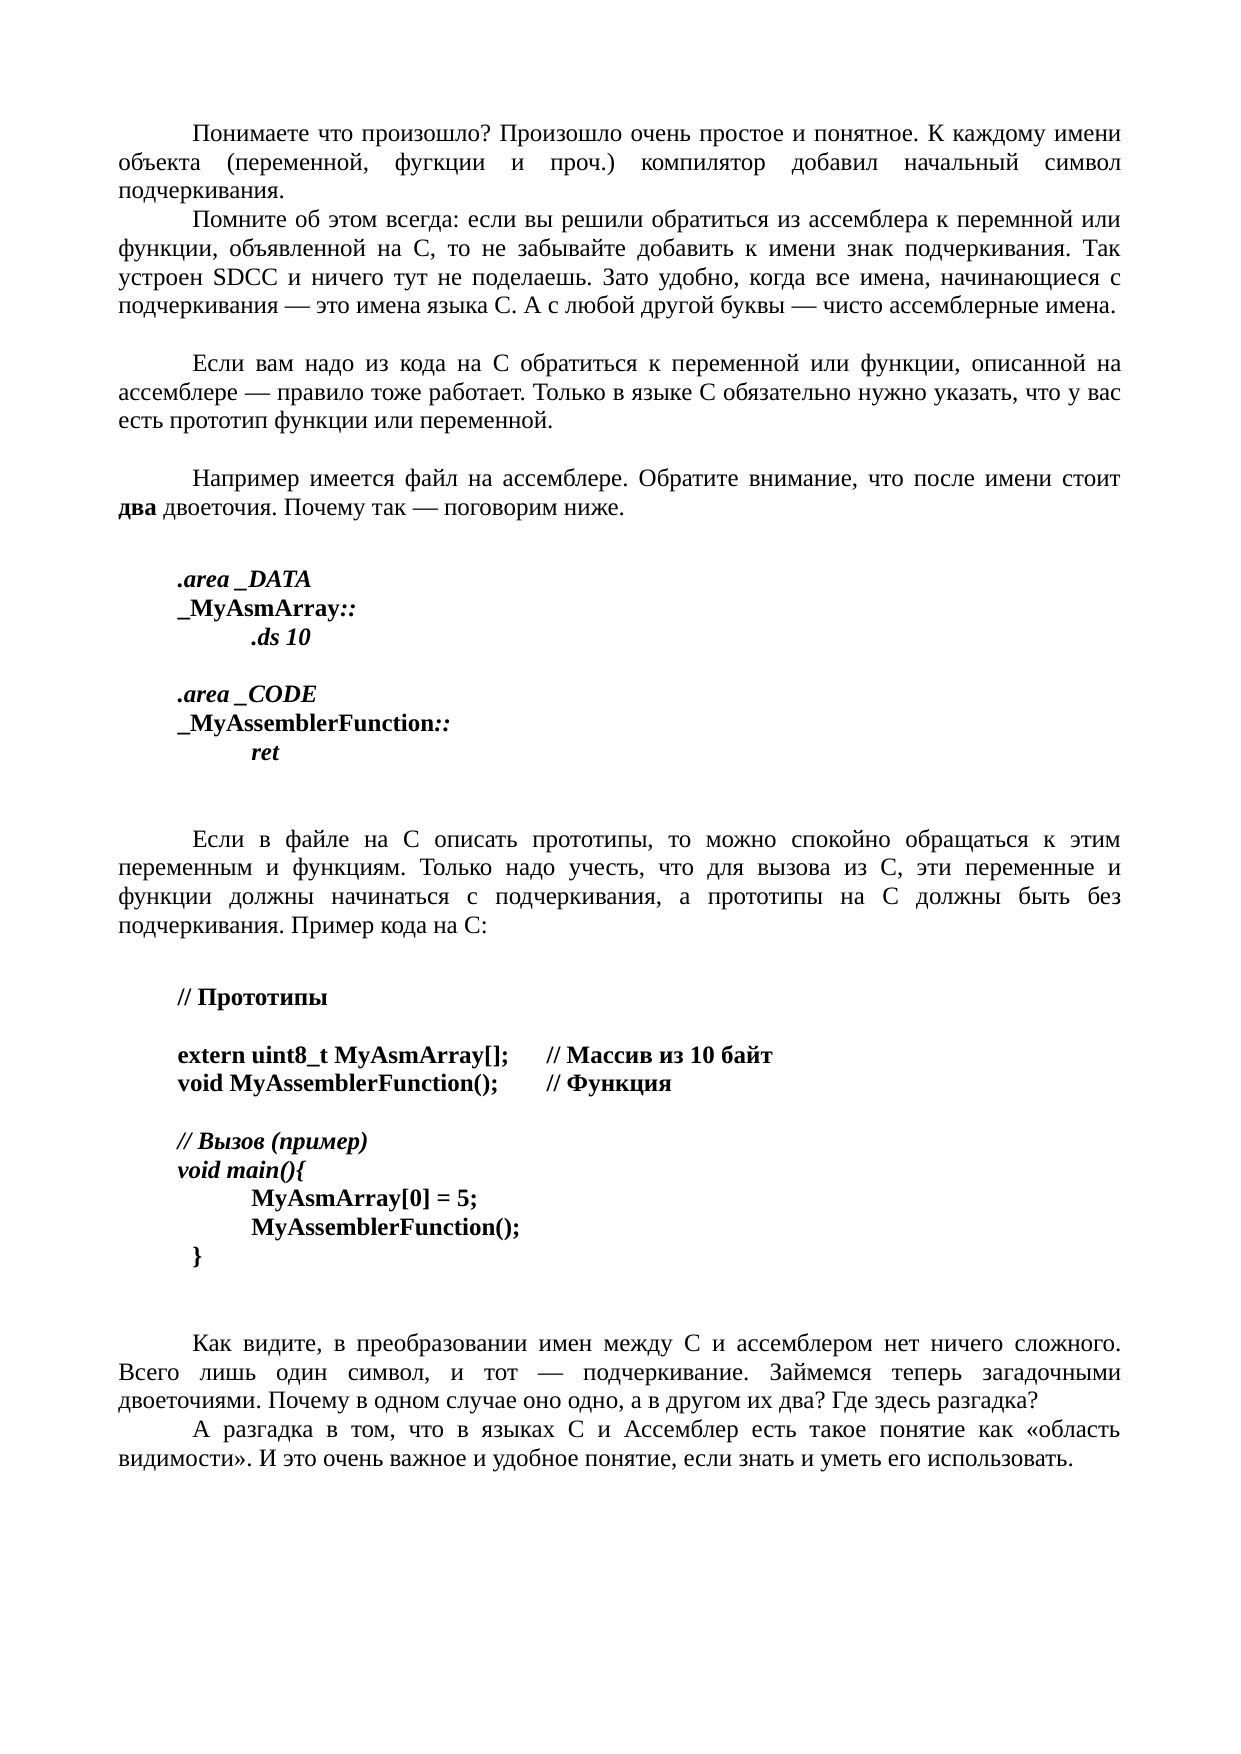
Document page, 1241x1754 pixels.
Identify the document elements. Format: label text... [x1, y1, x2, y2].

text Если вам надо из кода на С обратиться к переменной или функции, описанной на ассемблере — правило тоже работает. Только в языке С обязательно нужно указать, что у вас есть прототип функции или переменной. [118, 348, 1122, 434]
text Например имеется файл на ассемблере. Обратите внимание, что после имени стоит два двоеточия. Почему так — поговорим ниже. [118, 463, 1122, 521]
text extern uint8_t MyAsmArray[]; // Массив из 10 байт [177, 1040, 945, 1068]
text .area _DATA [177, 564, 945, 593]
text void MyAssemblerFunction(); // Функция [177, 1068, 945, 1097]
text ret [177, 737, 945, 765]
text MyAsmArray[0] = 5; [177, 1183, 945, 1212]
text void main(){ [177, 1155, 945, 1183]
text _MyAsmArray:: [177, 593, 945, 622]
text .area _CODE [177, 679, 945, 708]
text } [118, 1241, 945, 1270]
text Если в файле на С описать прототипы, то можно спокойно обращаться к этим переменным и функциям. Только надо учесть, что для вызова из С, эти переменные и функции должны начинаться с подчеркивания, а прототипы на С должны быть без подчеркивания. Пример кода на С: [118, 824, 1122, 939]
text // Вызов (пример) [177, 1126, 945, 1155]
text Помните об этом всегда: если вы решили обратиться из ассемблера к перемнной или функции, объявленной на С, то не забывайте добавить к имени знак подчеркивания. Так устроен SDCC и ничего тут не поделаешь. Зато удобно, когда все имена, начинающиеся с подчеркивания — это имена языка С. А с любой другой буквы — чисто ассемблерные имена. [118, 204, 1122, 319]
text А разгадка в том, что в языках С и Ассемблер есть такое понятие как «область видимости». И это очень важное и удобное понятие, если знать и уметь его использовать. [118, 1414, 1122, 1472]
text // Прототипы [177, 982, 945, 1011]
text Понимаете что произошло? Произошло очень простое и понятное. К каждому имени объекта (переменной, фугкции и проч.) компилятор добавил начальный символ подчеркивания. [118, 118, 1122, 204]
text Как видите, в преобразовании имен между С и ассемблером нет ничего сложного. Всего лишь один символ, и тот — подчеркивание. Займемся теперь загадочными двоеточиями. Почему в одном случае оно одно, а в другом их два? Где здесь разгадка? [118, 1328, 1122, 1414]
text _MyAssemblerFunction:: [177, 708, 945, 737]
text MyAssemblerFunction(); [177, 1212, 945, 1241]
text .ds 10 [177, 622, 945, 650]
